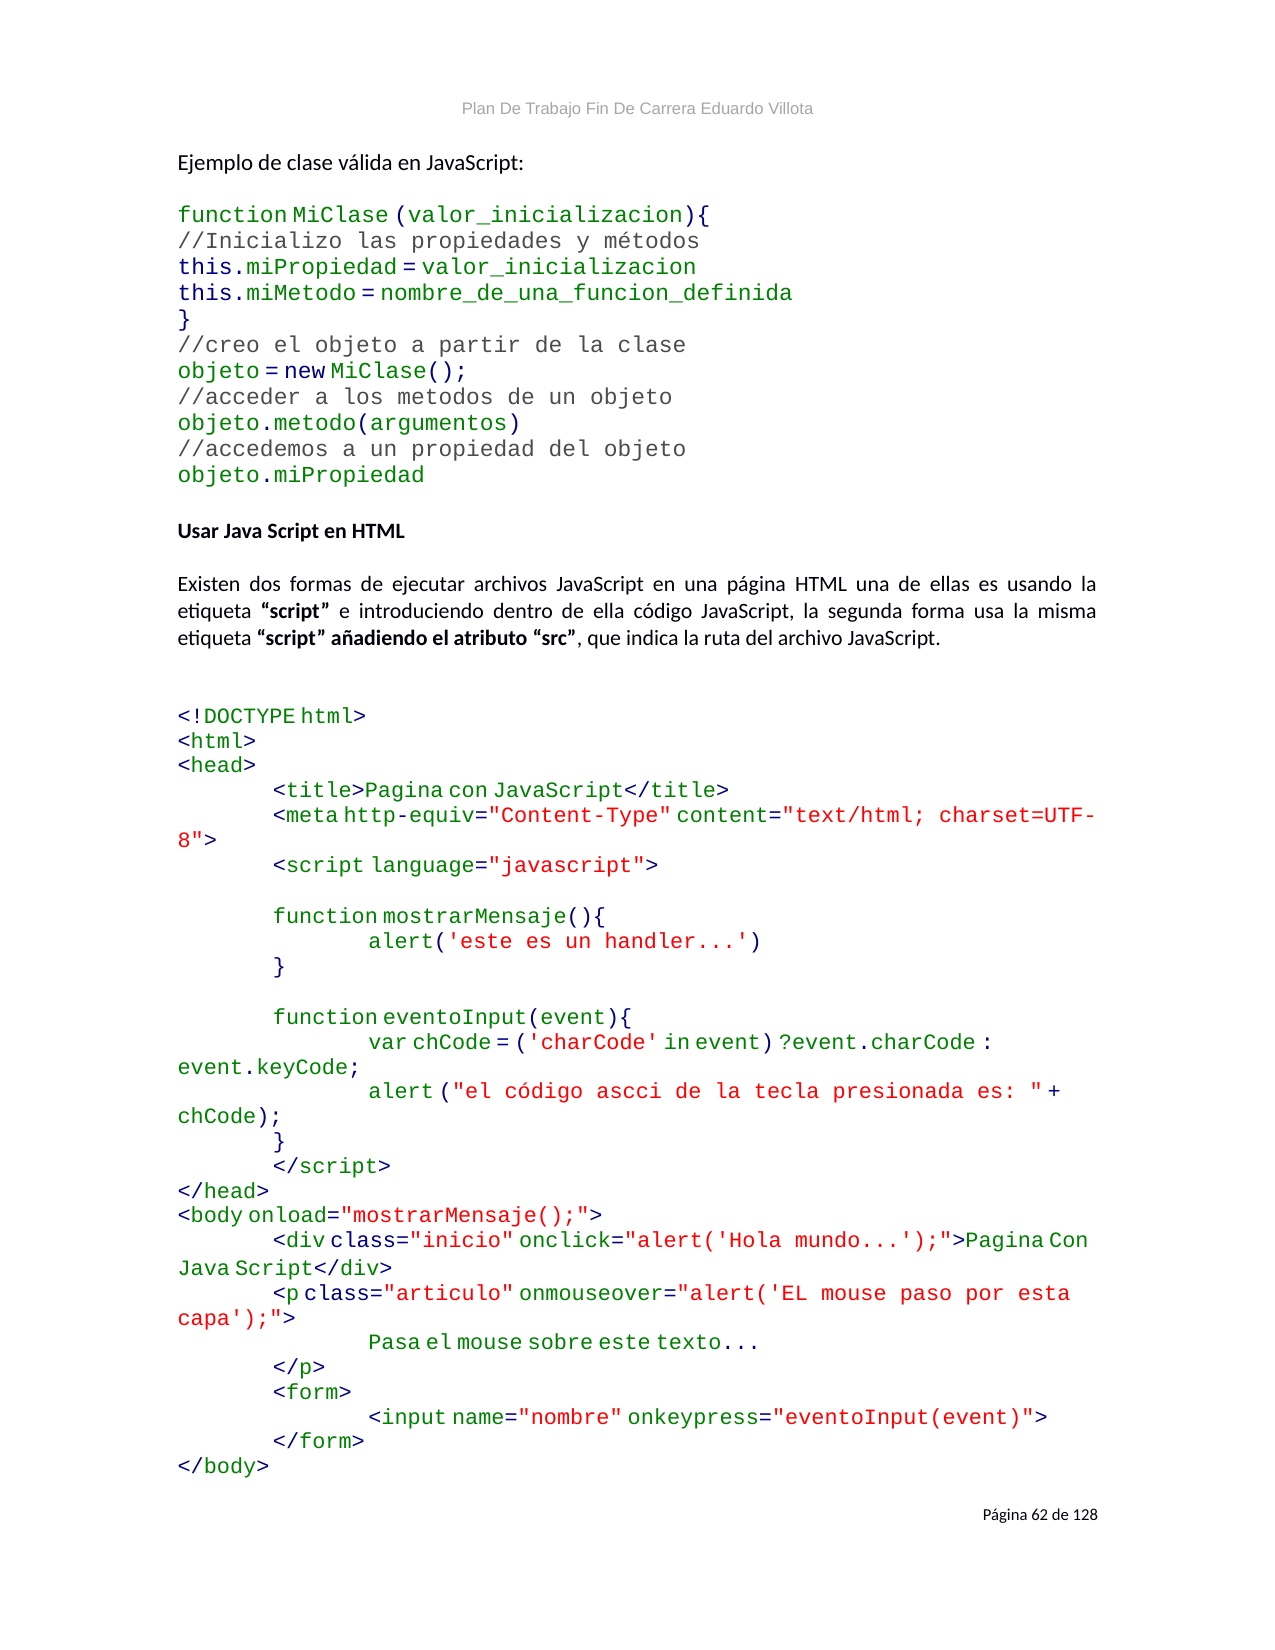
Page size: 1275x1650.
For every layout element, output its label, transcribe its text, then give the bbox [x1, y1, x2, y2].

text var chCode = ('charCode' in event) ?event.charCode : event.keyCode; [177, 1031, 1098, 1081]
text <!DOCTYPE html> [177, 705, 1098, 730]
text </form> [177, 1431, 1098, 1456]
text <script language="javascript"> [177, 854, 1098, 878]
text //creo el objeto a partir de la clase [177, 333, 1098, 359]
text } [177, 1130, 1098, 1155]
text </p> [177, 1356, 1098, 1381]
text <input name="nombre" onkeypress="eventoInput(event)"> [177, 1406, 1098, 1431]
text <meta http-equiv="Content-Type" content="text/html; charset=UTF-8"> [177, 804, 1098, 854]
text Existen dos formas de ejecutar archivos JavaScript en una página HTML una de ellas es usando la etiqueta “script” e introduciendo dentro de ella código JavaScript, la segunda forma usa la misma etiqueta “script” añadiendo el atributo “src”, que indica la ruta del archivo JavaScript. [177, 570, 1098, 650]
text } [177, 307, 1098, 333]
text <title>Pagina con JavaScript</title> [177, 779, 1098, 804]
text <head> [177, 754, 1098, 779]
text </script> [177, 1155, 1098, 1180]
text alert('este es un handler...') [177, 930, 1098, 955]
text <body onload="mostrarMensaje();"> [177, 1204, 1098, 1229]
text //Inicializo las propiedades y métodos [177, 229, 1098, 256]
text this.miMetodo = nombre_de_una_funcion_definida [177, 281, 1098, 307]
text objeto.metodo(argumentos) [177, 411, 1098, 437]
text } [177, 955, 1098, 979]
text //accedemos a un propiedad del objeto [177, 437, 1098, 463]
text </head> [177, 1180, 1098, 1204]
text alert ("el código ascci de la tecla presionada es: " + chCode); [177, 1081, 1098, 1130]
text </body> [177, 1456, 1098, 1480]
text function eventoInput(event){ [177, 1006, 1098, 1031]
text <html> [177, 730, 1098, 754]
text Pasa el mouse sobre este texto... [177, 1332, 1098, 1356]
text <div class="inicio" onclick="alert('Hola mundo...');">Pagina Con Java Script</div> [177, 1229, 1098, 1282]
text this.miPropiedad = valor_inicializacion [177, 256, 1098, 281]
text Usar Java Script en HTML [177, 517, 1098, 544]
text objeto = new MiClase(); [177, 359, 1098, 385]
text //acceder a los metodos de un objeto [177, 385, 1098, 411]
text function mostrarMensaje(){ [177, 905, 1098, 930]
text <form> [177, 1381, 1098, 1406]
text <p class="articulo" onmouseover="alert('EL mouse paso por esta capa');"> [177, 1282, 1098, 1332]
text Ejemplo de clase válida en JavaScript: [177, 148, 1098, 176]
text objeto.miPropiedad [177, 463, 1098, 489]
text function MiClase (valor_inicializacion){ [177, 204, 1098, 229]
